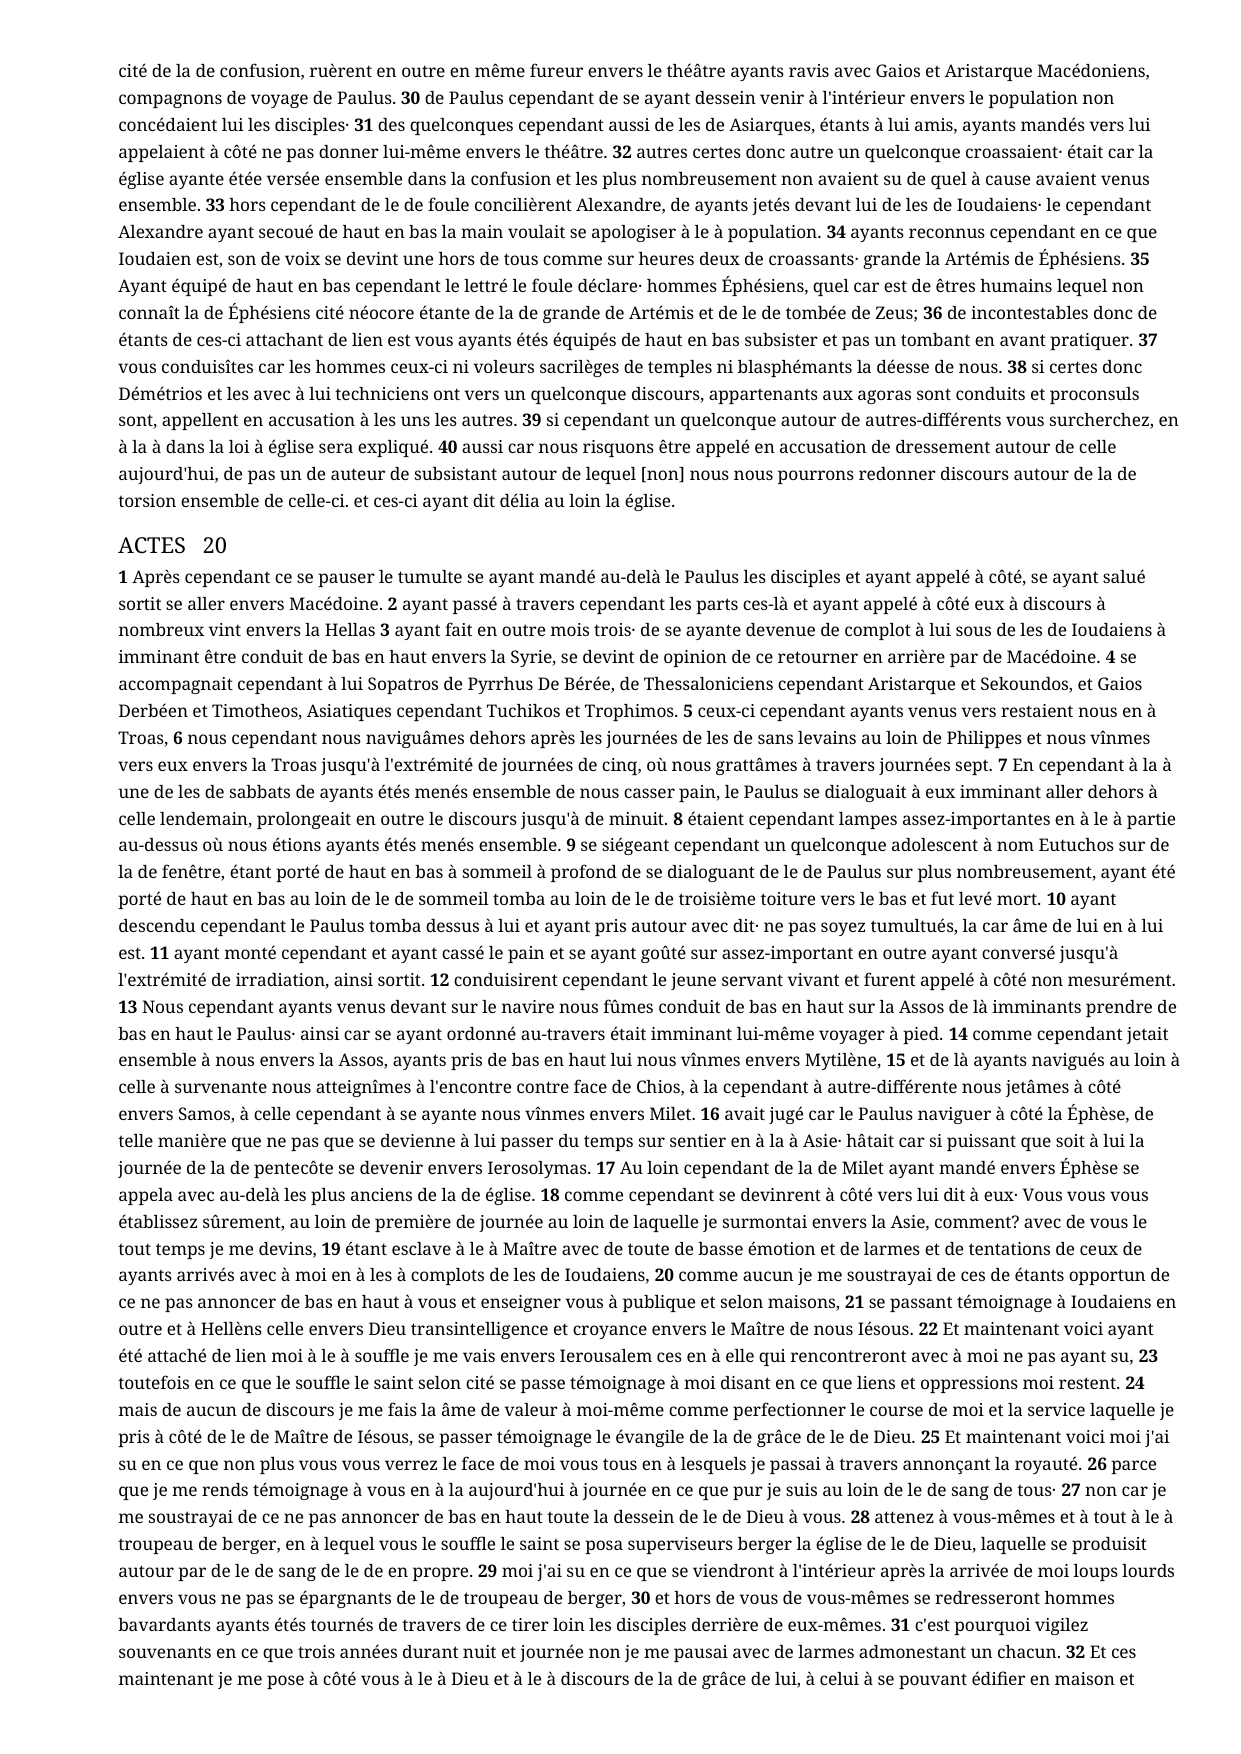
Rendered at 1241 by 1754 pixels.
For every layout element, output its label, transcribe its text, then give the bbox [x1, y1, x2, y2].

text cité de la de confusion, ruèrent en outre en même fureur envers le théâtre ayants ravis avec Gaios et Aristarque Macédoniens, compagnons de voyage de Paulus. 30 de Paulus cependant de se ayant dessein venir à l'intérieur envers le population non concédaient lui les disciples· 31 des quelconques cependant aussi de les de Asiarques, étants à lui amis, ayants mandés vers lui appelaient à côté ne pas donner lui-même envers le théâtre. 32 autres certes donc autre un quelconque croassaient· était car la église ayante étée versée ensemble dans la confusion et les plus nombreusement non avaient su de quel à cause avaient venus ensemble. 33 hors cependant de le de foule concilièrent Alexandre, de ayants jetés devant lui de les de Ioudaiens· le cependant Alexandre ayant secoué de haut en bas la main voulait se apologiser à le à population. 34 ayants reconnus cependant en ce que Ioudaien est, son de voix se devint une hors de tous comme sur heures deux de croassants· grande la Artémis de Éphésiens. 35 Ayant équipé de haut en bas cependant le lettré le foule déclare· hommes Éphésiens, quel car est de êtres humains lequel non connaît la de Éphésiens cité néocore étante de la de grande de Artémis et de le de tombée de Zeus; 36 de incontestables donc de étants de ces-ci attachant de lien est vous ayants étés équipés de haut en bas subsister et pas un tombant en avant pratiquer. 37 vous conduisîtes car les hommes ceux-ci ni voleurs sacrilèges de temples ni blasphémants la déesse de nous. 38 si certes donc Démétrios et les avec à lui techniciens ont vers un quelconque discours, appartenants aux agoras sont conduits et proconsuls sont, appellent en accusation à les uns les autres. 39 si cependant un quelconque autour de autres-différents vous surcherchez, en à la à dans la loi à église sera expliqué. 40 aussi car nous risquons être appelé en accusation de dressement autour de celle aujourd'hui, de pas un de auteur de subsistant autour de lequel [non] nous nous pourrons redonner discours autour de la de torsion ensemble de celle-ci. et ces-ci ayant dit délia au loin la église. [118, 59, 1181, 512]
text ACTES 20 [118, 531, 1181, 560]
text 1 Après cependant ce se pauser le tumulte se ayant mandé au-delà le Paulus les disciples et ayant appelé à côté, se ayant salué sortit se aller envers Macédoine. 2 ayant passé à travers cependant les parts ces-là et ayant appelé à côté eux à discours à nombreux vint envers la Hellas 3 ayant fait en outre mois trois· de se ayante devenue de complot à lui sous de les de Ioudaiens à imminant être conduit de bas en haut envers la Syrie, se devint de opinion de ce retourner en arrière par de Macédoine. 4 se accompagnait cependant à lui Sopatros de Pyrrhus De Bérée, de Thessaloniciens cependant Aristarque et Sekoundos, et Gaios Derbéen et Timotheos, Asiatiques cependant Tuchikos et Trophimos. 5 ceux-ci cependant ayants venus vers restaient nous en à Troas, 6 nous cependant nous naviguâmes dehors après les journées de les de sans levains au loin de Philippes et nous vînmes vers eux envers la Troas jusqu'à l'extrémité de journées de cinq, où nous grattâmes à travers journées sept. 7 En cependant à la à une de les de sabbats de ayants étés menés ensemble de nous casser pain, le Paulus se dialoguait à eux imminant aller dehors à celle lendemain, prolongeait en outre le discours jusqu'à de minuit. 8 étaient cependant lampes assez-importantes en à le à partie au-dessus où nous étions ayants étés menés ensemble. 9 se siégeant cependant un quelconque adolescent à nom Eutuchos sur de la de fenêtre, étant porté de haut en bas à sommeil à profond de se dialoguant de le de Paulus sur plus nombreusement, ayant été porté de haut en bas au loin de le de sommeil tomba au loin de le de troisième toiture vers le bas et fut levé mort. 10 ayant descendu cependant le Paulus tomba dessus à lui et ayant pris autour avec dit· ne pas soyez tumultués, la car âme de lui en à lui est. 11 ayant monté cependant et ayant cassé le pain et se ayant goûté sur assez-important en outre ayant conversé jusqu'à l'extrémité de irradiation, ainsi sortit. 12 conduisirent cependant le jeune servant vivant et furent appelé à côté non mesurément. 13 Nous cependant ayants venus devant sur le navire nous fûmes conduit de bas en haut sur la Assos de là imminants prendre de bas en haut le Paulus· ainsi car se ayant ordonné au-travers était imminant lui-même voyager à pied. 14 comme cependant jetait ensemble à nous envers la Assos, ayants pris de bas en haut lui nous vînmes envers Mytilène, 15 et de là ayants navigués au loin à celle à survenante nous atteignîmes à l'encontre contre face de Chios, à la cependant à autre-différente nous jetâmes à côté envers Samos, à celle cependant à se ayante nous vînmes envers Milet. 16 avait jugé car le Paulus naviguer à côté la Éphèse, de telle manière que ne pas que se devienne à lui passer du temps sur sentier en à la à Asie· hâtait car si puissant que soit à lui la journée de la de pentecôte se devenir envers Ierosolymas. 17 Au loin cependant de la de Milet ayant mandé envers Éphèse se appela avec au-delà les plus anciens de la de église. 18 comme cependant se devinrent à côté vers lui dit à eux· Vous vous vous établissez sûrement, au loin de première de journée au loin de laquelle je surmontai envers la Asie, comment? avec de vous le tout temps je me devins, 19 étant esclave à le à Maître avec de toute de basse émotion et de larmes et de tentations de ceux de ayants arrivés avec à moi en à les à complots de les de Ioudaiens, 20 comme aucun je me soustrayai de ces de étants opportun de ce ne pas annoncer de bas en haut à vous et enseigner vous à publique et selon maisons, 21 se passant témoignage à Ioudaiens en outre et à Hellèns celle envers Dieu transintelligence et croyance envers le Maître de nous Iésous. 22 Et maintenant voici ayant été attaché de lien moi à le à souffle je me vais envers Ierousalem ces en à elle qui rencontreront avec à moi ne pas ayant su, 23 toutefois en ce que le souffle le saint selon cité se passe témoignage à moi disant en ce que liens et oppressions moi restent. 24 mais de aucun de discours je me fais la âme de valeur à moi-même comme perfectionner le course de moi et la service laquelle je pris à côté de le de Maître de Iésous, se passer témoignage le évangile de la de grâce de le de Dieu. 25 Et maintenant voici moi j'ai su en ce que non plus vous vous verrez le face de moi vous tous en à lesquels je passai à travers annonçant la royauté. 26 parce que je me rends témoignage à vous en à la aujourd'hui à journée en ce que pur je suis au loin de le de sang de tous· 27 non car je me soustrayai de ce ne pas annoncer de bas en haut toute la dessein de le de Dieu à vous. 28 attenez à vous-mêmes et à tout à le à troupeau de berger, en à lequel vous le souffle le saint se posa superviseurs berger la église de le de Dieu, laquelle se produisit autour par de le de sang de le de en propre. 29 moi j'ai su en ce que se viendront à l'intérieur après la arrivée de moi loups lourds envers vous ne pas se épargnants de le de troupeau de berger, 30 et hors de vous de vous-mêmes se redresseront hommes bavardants ayants étés tournés de travers de ce tirer loin les disciples derrière de eux-mêmes. 31 c'est pourquoi vigilez souvenants en ce que trois années durant nuit et journée non je me pausai avec de larmes admonestant un chacun. 32 Et ces maintenant je me pose à côté vous à le à Dieu et à le à discours de la de grâce de lui, à celui à se pouvant édifier en maison et [118, 565, 1181, 1690]
